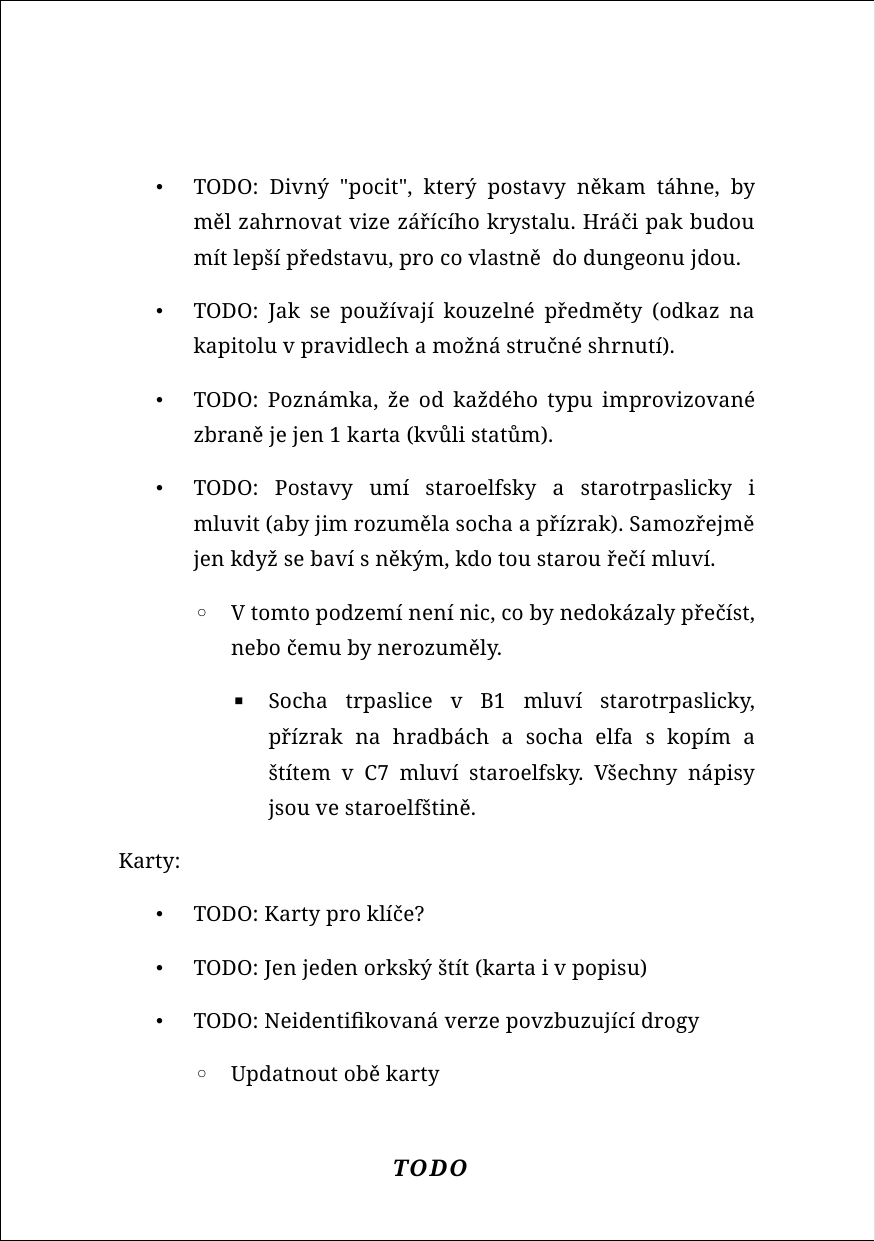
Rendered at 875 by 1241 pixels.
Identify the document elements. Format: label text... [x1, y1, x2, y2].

list TODO: Divný "pocit", který postavy někam táhne, by měl zahrnovat vize zářícího krystalu. Hráči pak budou mít lepší představu, pro co vlastně do dungeonu jdou. [156, 172, 756, 271]
list Socha trpaslice v B1 mluví starotrpaslicky, přízrak na hradbách a socha elfa s kopím a štítem v C7 mluví staroelfsky. Všechny nápisy jsou ve staroelfštině. [231, 687, 756, 822]
list TODO: Karty pro klíče? [156, 899, 756, 928]
text Karty: [118, 846, 756, 875]
list TODO: Poznámka, že od každého typu improvizované zbraně je jen 1 karta (kvůli statům). [156, 385, 756, 449]
list TODO: Jen jeden orkský štít (karta i v popisu) [156, 953, 756, 981]
list Updatnout obě karty [193, 1059, 756, 1088]
list V tomto podzemí není nic, co by nedokázaly přečíst, nebo čemu by nerozuměly. [193, 598, 756, 662]
list TODO: Jak se používají kouzelné předměty (odkaz na kapitolu v pravidlech a možná stručné shrnutí). [156, 296, 756, 360]
list TODO: Neidentifikovaná verze povzbuzující drogy [156, 1006, 756, 1034]
list TODO: Postavy umí staroelfsky a starotrpaslicky i mluvit (aby jim rozuměla socha a přízrak). Samozřejmě jen když se baví s někým, kdo tou starou řečí mluví. [156, 473, 756, 573]
